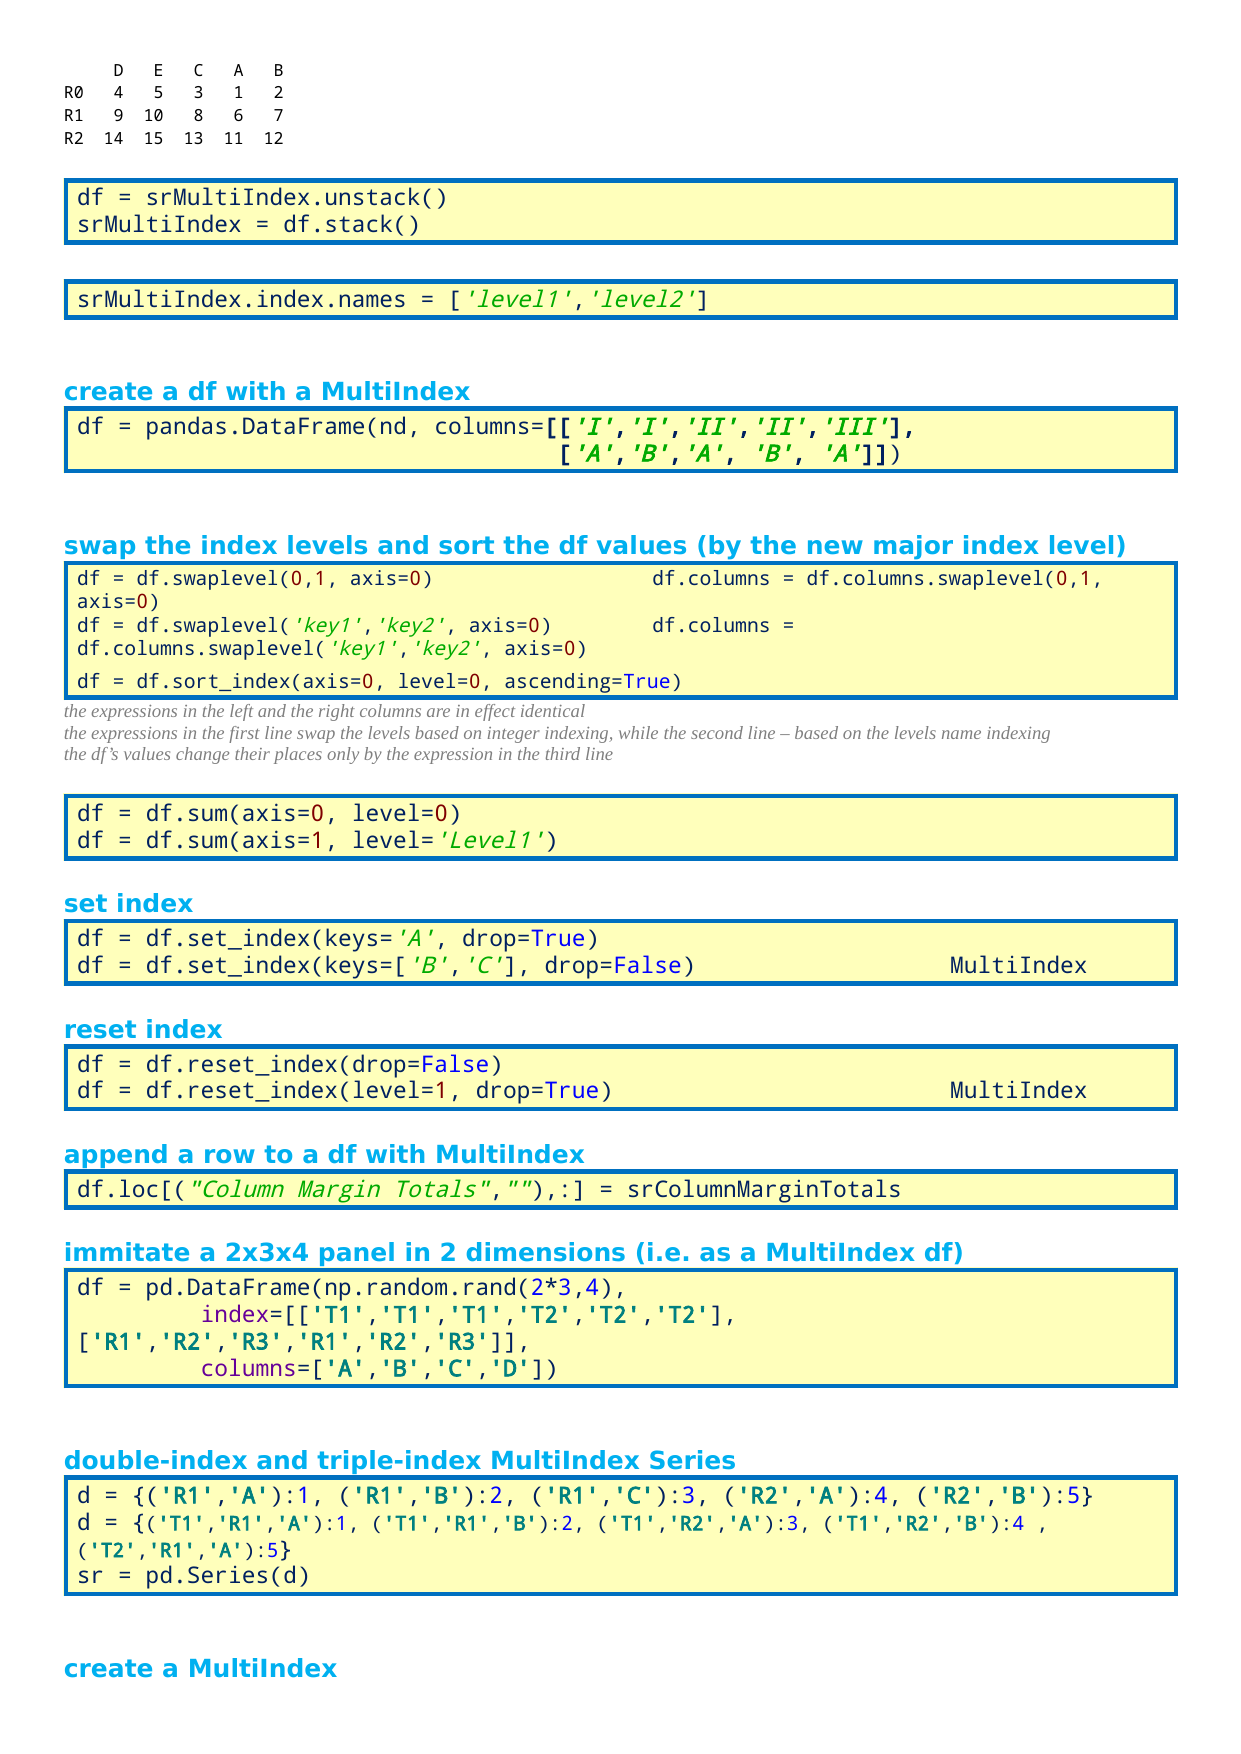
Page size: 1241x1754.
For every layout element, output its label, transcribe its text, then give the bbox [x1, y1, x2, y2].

title create a df with a MultiIndex [63, 377, 1178, 406]
title set index [63, 889, 1178, 919]
text ['A','B','A', 'B', 'A']]) [68, 433, 1174, 469]
title create a MultiIndex [63, 1654, 1178, 1683]
text the expressions in the first line swap the levels based on integer indexing, while the second line – based on the levels name indexing [63, 722, 1178, 743]
text df = df.sum(axis=1, level='Level1') [68, 820, 1174, 856]
title swap the index levels and sort the df values (by the new major index level) [63, 531, 1178, 561]
text R1 9 10 8 6 7 [63, 104, 1178, 126]
text df = df.reset_index(level=1, drop=True) MultiIndex [68, 1071, 1174, 1107]
title reset index [63, 1015, 1178, 1044]
title immitate a 2x3x4 panel in 2 dimensions (i.e. as a MultiIndex df) [63, 1238, 1178, 1267]
text R0 4 5 3 1 2 [63, 81, 1178, 104]
text the expressions in the left and the right columns are in effect identical [63, 700, 1178, 722]
text df = df.swaplevel('key1','key2', axis=0) df.columns = df.columns.swaplevel('key1','key2', axis=0) [68, 607, 1174, 653]
text D E C A B [63, 58, 1178, 81]
text df.loc[("Column Margin Totals",""),:] = srColumnMarginTotals [68, 1174, 1174, 1205]
title append a row to a df with MultiIndex [63, 1140, 1178, 1169]
text df = df.reset_index(drop=False) [68, 1049, 1174, 1071]
text d = {('T1','R1','A'):1, ('T1','R1','B'):2, ('T1','R2','A'):3, ('T1','R2','B'):4 , ('T2','R1','A'):5} sr = pd.Series(d) [68, 1502, 1174, 1592]
text df = df.sort_index(axis=0, level=0, ascending=True) [68, 663, 1174, 695]
title double-index and triple-index MultiIndex Series [63, 1446, 1178, 1475]
text df = df.set_index(keys=['B','C'], drop=False) MultiIndex [68, 946, 1174, 981]
text df = df.swaplevel(0,1, axis=0) df.columns = df.columns.swaplevel(0,1, axis=0) [68, 565, 1174, 607]
text srMultiIndex = df.stack() [68, 205, 1174, 240]
text d = {('R1','A'):1, ('R1','B'):2, ('R1','C'):3, ('R2','A'):4, ('R2','B'):5} [68, 1480, 1174, 1502]
text srMultiIndex.index.names = ['level1','level2'] [68, 284, 1174, 315]
text R2 14 15 13 11 12 [63, 126, 1178, 149]
text df = pandas.DataFrame(nd, columns=[['I','I','II','II','III'], [68, 411, 1174, 433]
text df = df.sum(axis=0, level=0) [68, 798, 1174, 820]
text df = pd.DataFrame(np.random.rand(2*3,4), [68, 1272, 1174, 1294]
text df = srMultiIndex.unstack() [68, 183, 1174, 205]
text the df’s values change their places only by the expression in the third line [63, 743, 1178, 765]
text index=[['T1','T1','T1','T2','T2','T2'],['R1','R2','R3','R1','R2','R3']], columns=['A','B','C','D']) [68, 1294, 1174, 1384]
text df = df.set_index(keys='A', drop=True) [68, 923, 1174, 946]
